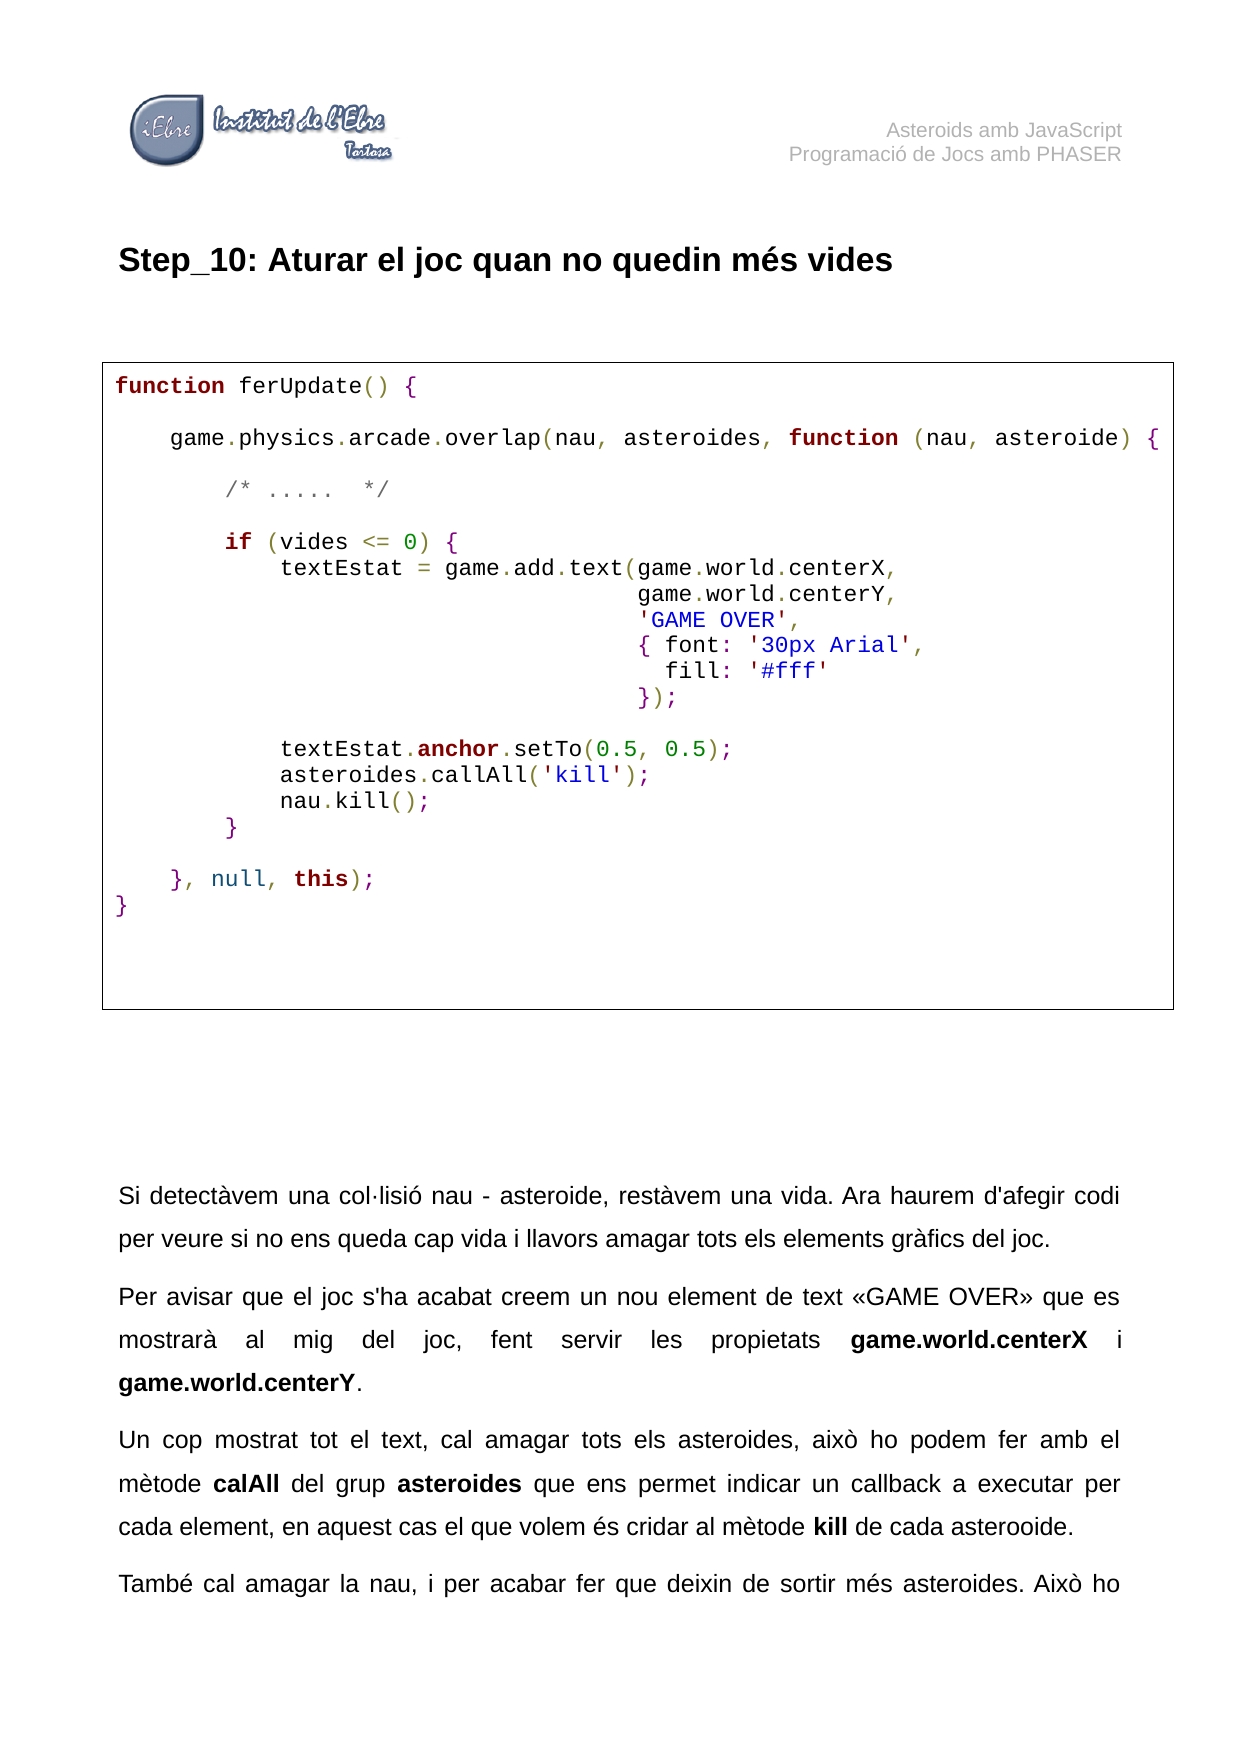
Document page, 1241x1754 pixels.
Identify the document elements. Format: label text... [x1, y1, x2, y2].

text També cal amagar la nau, i per acabar fer que deixin de sortir més asteroides. Això ho [118, 1569, 1122, 1598]
picture [118, 79, 409, 181]
text Si detectàvem una col·lisió nau - asteroide, restàvem una vida. Ara haurem d'afegir codi per veure si no ens queda cap vida i llavors amagar tots els elements gràfics del joc. [118, 1181, 1122, 1253]
text Un cop mostrat tot el text, cal amagar tots els asteroides, això ho podem fer amb el mètode calAll del grup asteroides que ens permet indicar un callback a executar per cada element, en aquest cas el que volem és cridar al mètode kill de cada asterooide. [118, 1426, 1122, 1541]
text Per avisar que el joc s'ha acabat creem un nou element de text «GAME OVER» que es mostrarà al mig del joc, fent servir les propietats game.world.centerX i game.world.centerY. [118, 1282, 1122, 1397]
subtitle Step_10: Aturar el joc quan no quedin més vides [118, 240, 1122, 279]
